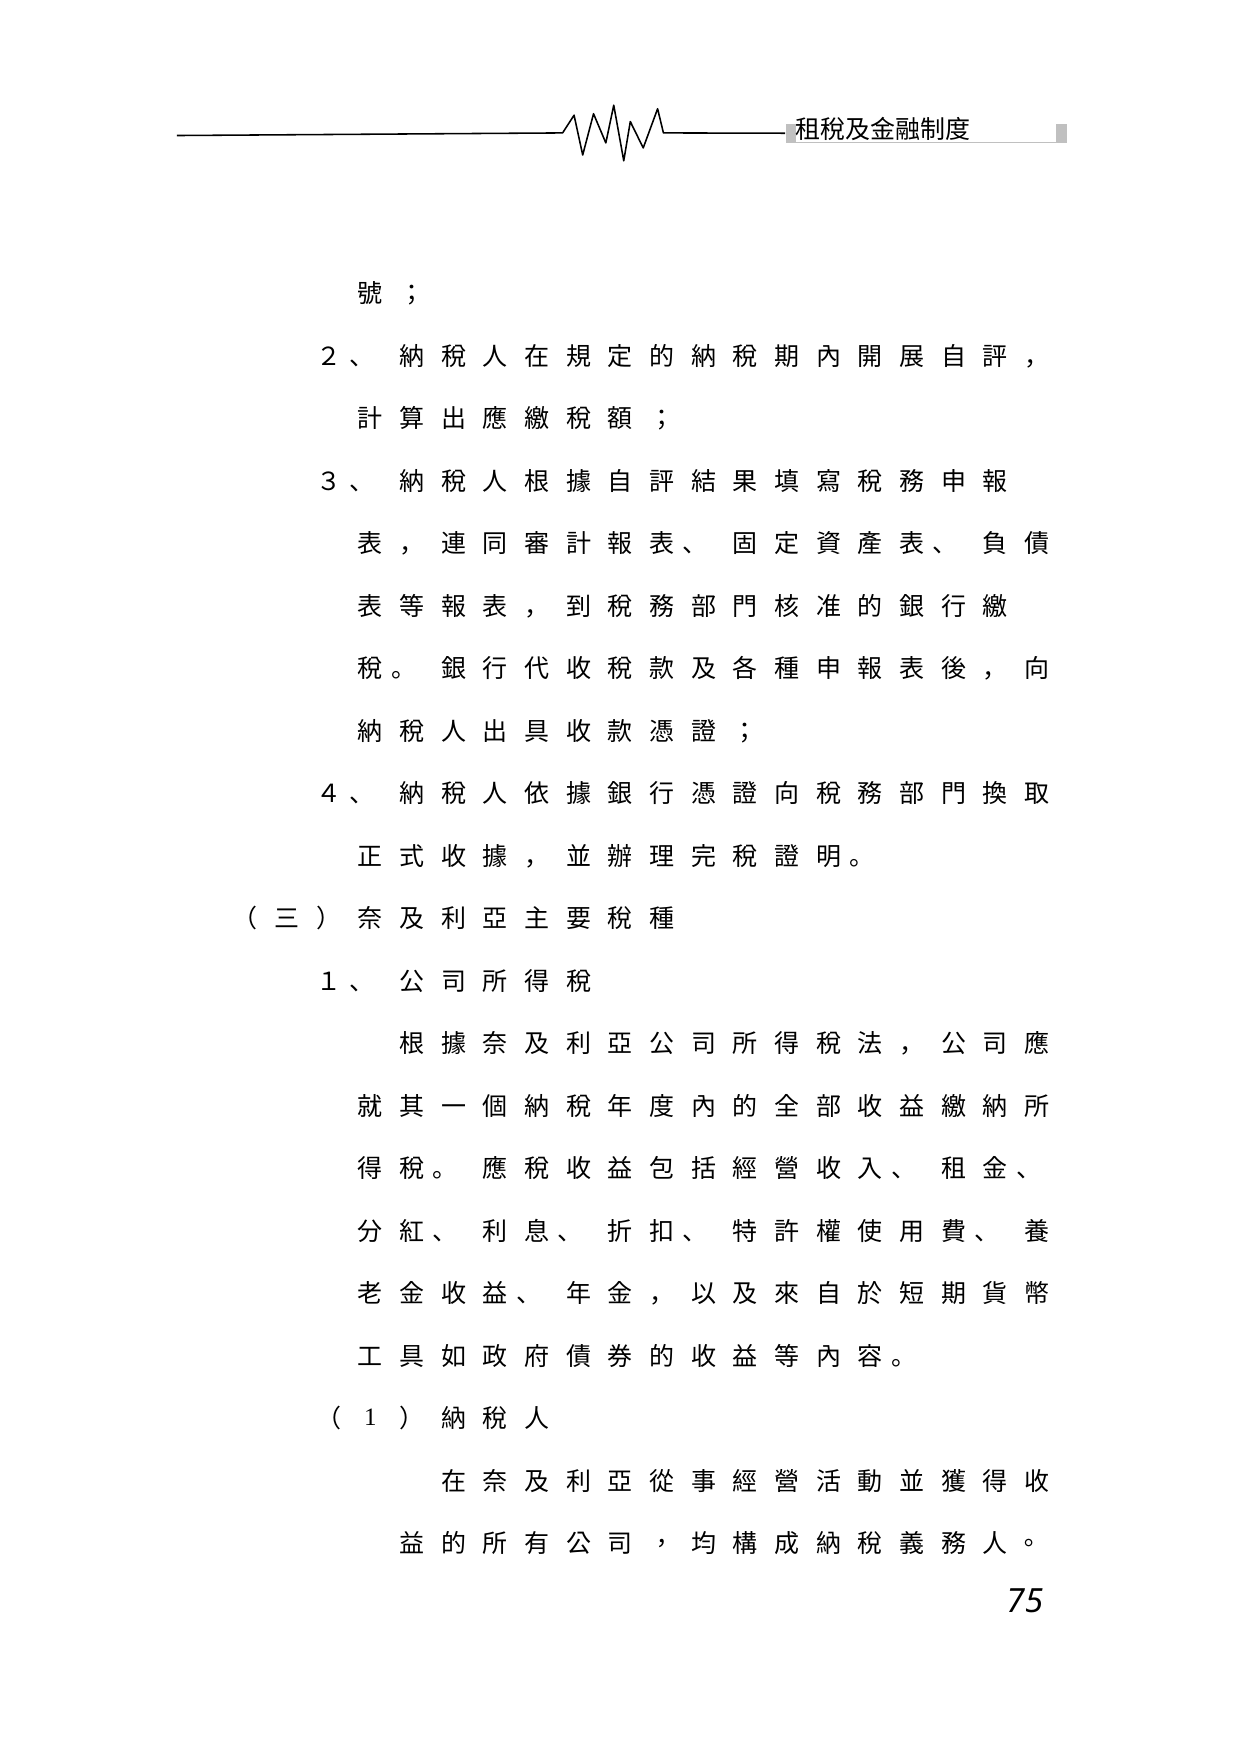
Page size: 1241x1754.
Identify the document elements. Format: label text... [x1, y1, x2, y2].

text （三）奈及利亞主要稅種 [207, 875, 1058, 938]
text ３、納稅人根據自評結果填寫稅務申報表，連同審計報表、固定資產表、負債表等報表，到稅務部門核准的銀行繳稅。銀行代收稅款及各種申報表後，向納稅人出具收款憑證； [281, 438, 1058, 750]
text １、公司所得稅 [281, 938, 1058, 1000]
text ４、納稅人依據銀行憑證向稅務部門換取正式收據，並辦理完稅證明。 [281, 750, 1058, 875]
text 根據奈及利亞公司所得稅法，公司應就其一個納稅年度內的全部收益繳納所得稅。應稅收益包括經營收入、租金、分紅、利息、折扣、特許權使用費、養老金收益、年金，以及來自於短期貨幣工具如政府債券的收益等內容。 [330, 1000, 1058, 1375]
text （1）納稅人 [306, 1375, 1058, 1438]
text 在奈及利亞從事經營活動並獲得收益的所有公司，均構成納稅義務人。 [367, 1438, 1058, 1563]
text 號； [281, 250, 1058, 313]
text ２、納稅人在規定的納稅期內開展自評，計算出應繳稅額； [281, 313, 1058, 438]
